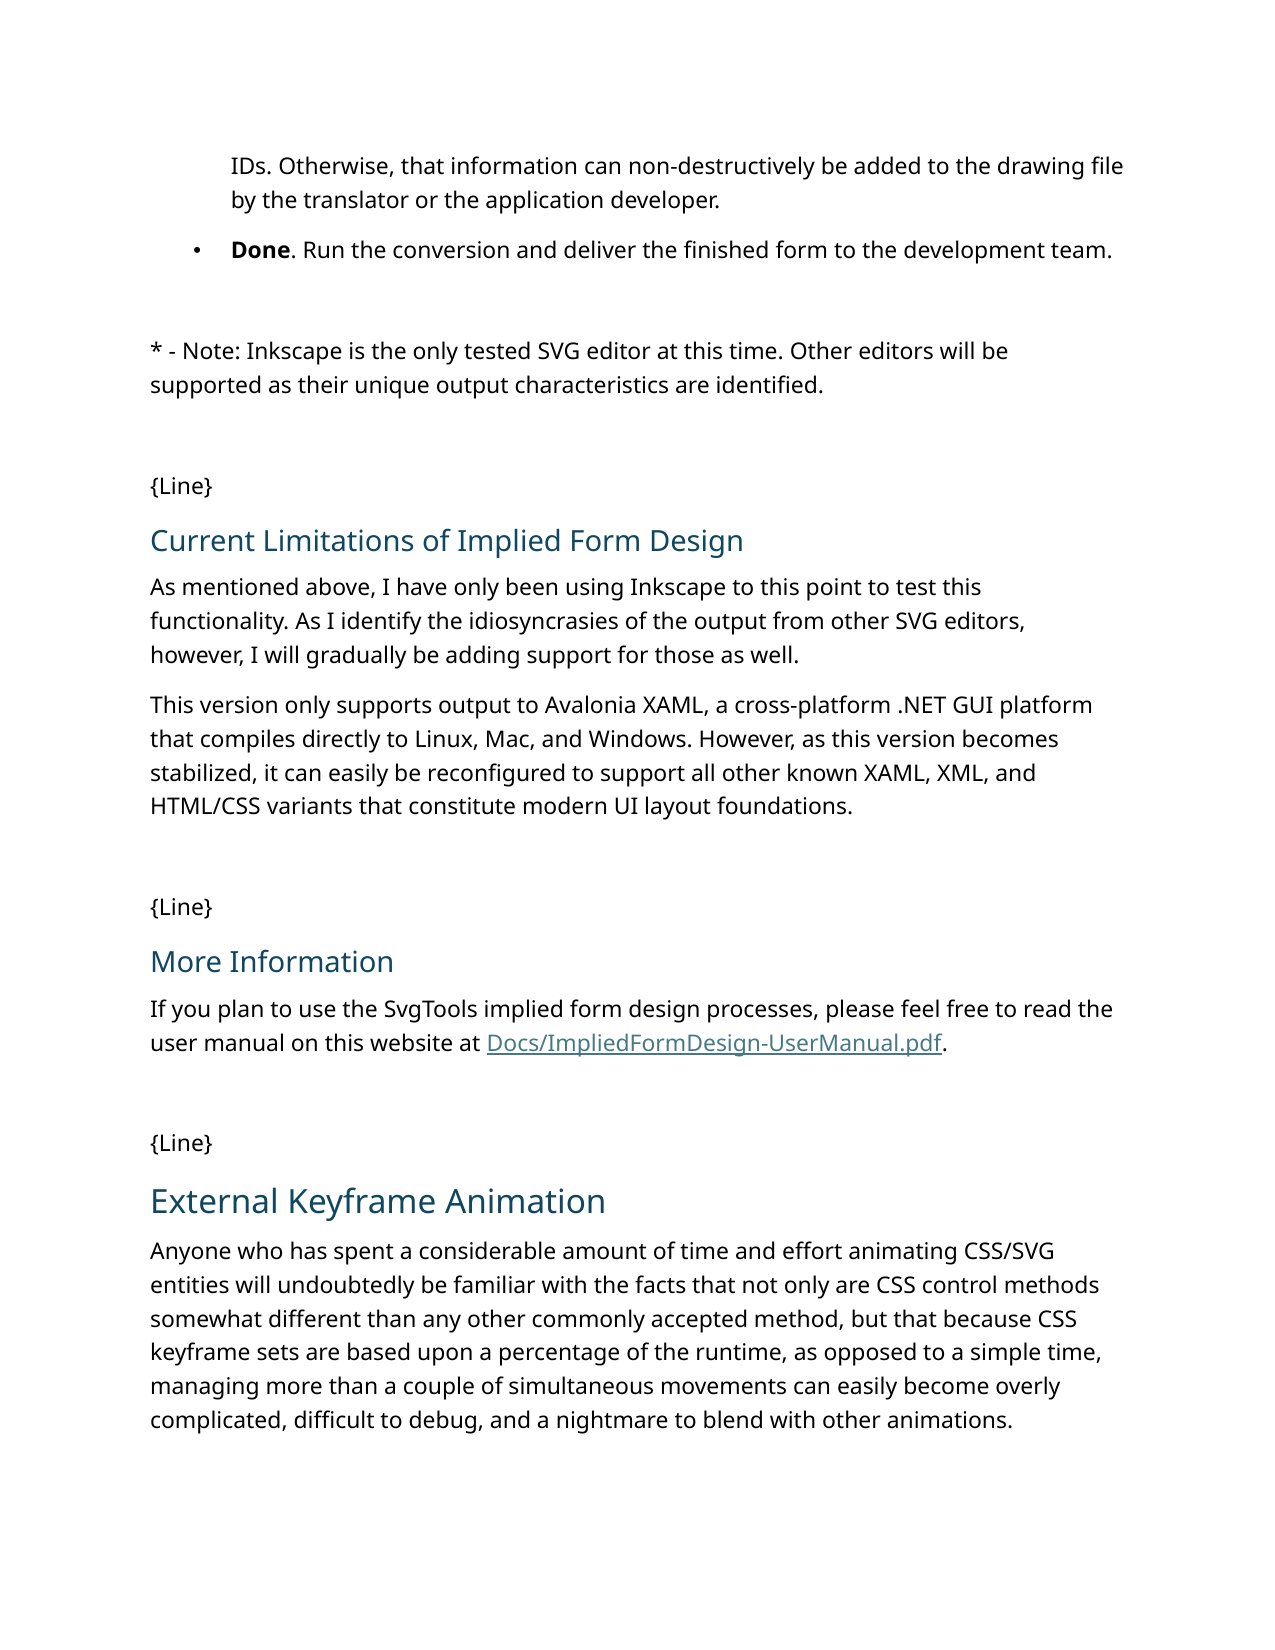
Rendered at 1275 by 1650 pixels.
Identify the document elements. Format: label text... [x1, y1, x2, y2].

text This version only supports output to Avalonia XAML, a cross-platform .NET GUI platform that compiles directly to Linux, Mac, and Windows. However, as this version becomes stabilized, it can easily be reconfigured to support all other known XAML, XML, and HTML/CSS variants that constitute modern UI layout foundations. [150, 689, 1125, 822]
text {Line} [150, 1127, 1125, 1158]
subtitle Current Limitations of Implied Form Design [150, 520, 1125, 560]
text * - Note: Inkscape is the only tested SVG editor at this time. Other editors will be supported as their unique output characteristics are identified. [150, 335, 1125, 400]
text If you plan to use the SvgTools implied form design processes, please feel free to read the user manual on this website at Docs/ImpliedFormDesign-UserManual.pdf. [150, 993, 1125, 1058]
text Anyone who has spent a considerable amount of time and effort animating CSS/SVG entities will undoubtedly be familiar with the facts that not only are CSS control methods somewhat different than any other commonly accepted method, but that because CSS keyframe sets are based upon a percentage of the runtime, as opposed to a simple time, managing more than a couple of simultaneous movements can easily become overly complicated, difficult to debug, and a nightmare to blend with other animations. [150, 1235, 1125, 1435]
text {Line} [150, 469, 1125, 501]
subtitle More Information [150, 942, 1125, 981]
subtitle External Keyframe Animation [150, 1178, 1125, 1223]
text As mentioned above, I have only been using Inkscape to this point to test this functionality. As I identify the idiosyncrasies of the output from other SVG editors, however, I will gradually be adding support for those as well. [150, 571, 1125, 670]
list IDs. Otherwise, that information can non-destructively be added to the drawing file by the translator or the application developer. [193, 150, 1125, 215]
list Done. Run the conversion and deliver the finished form to the development team. [193, 234, 1125, 265]
text {Line} [150, 891, 1125, 922]
